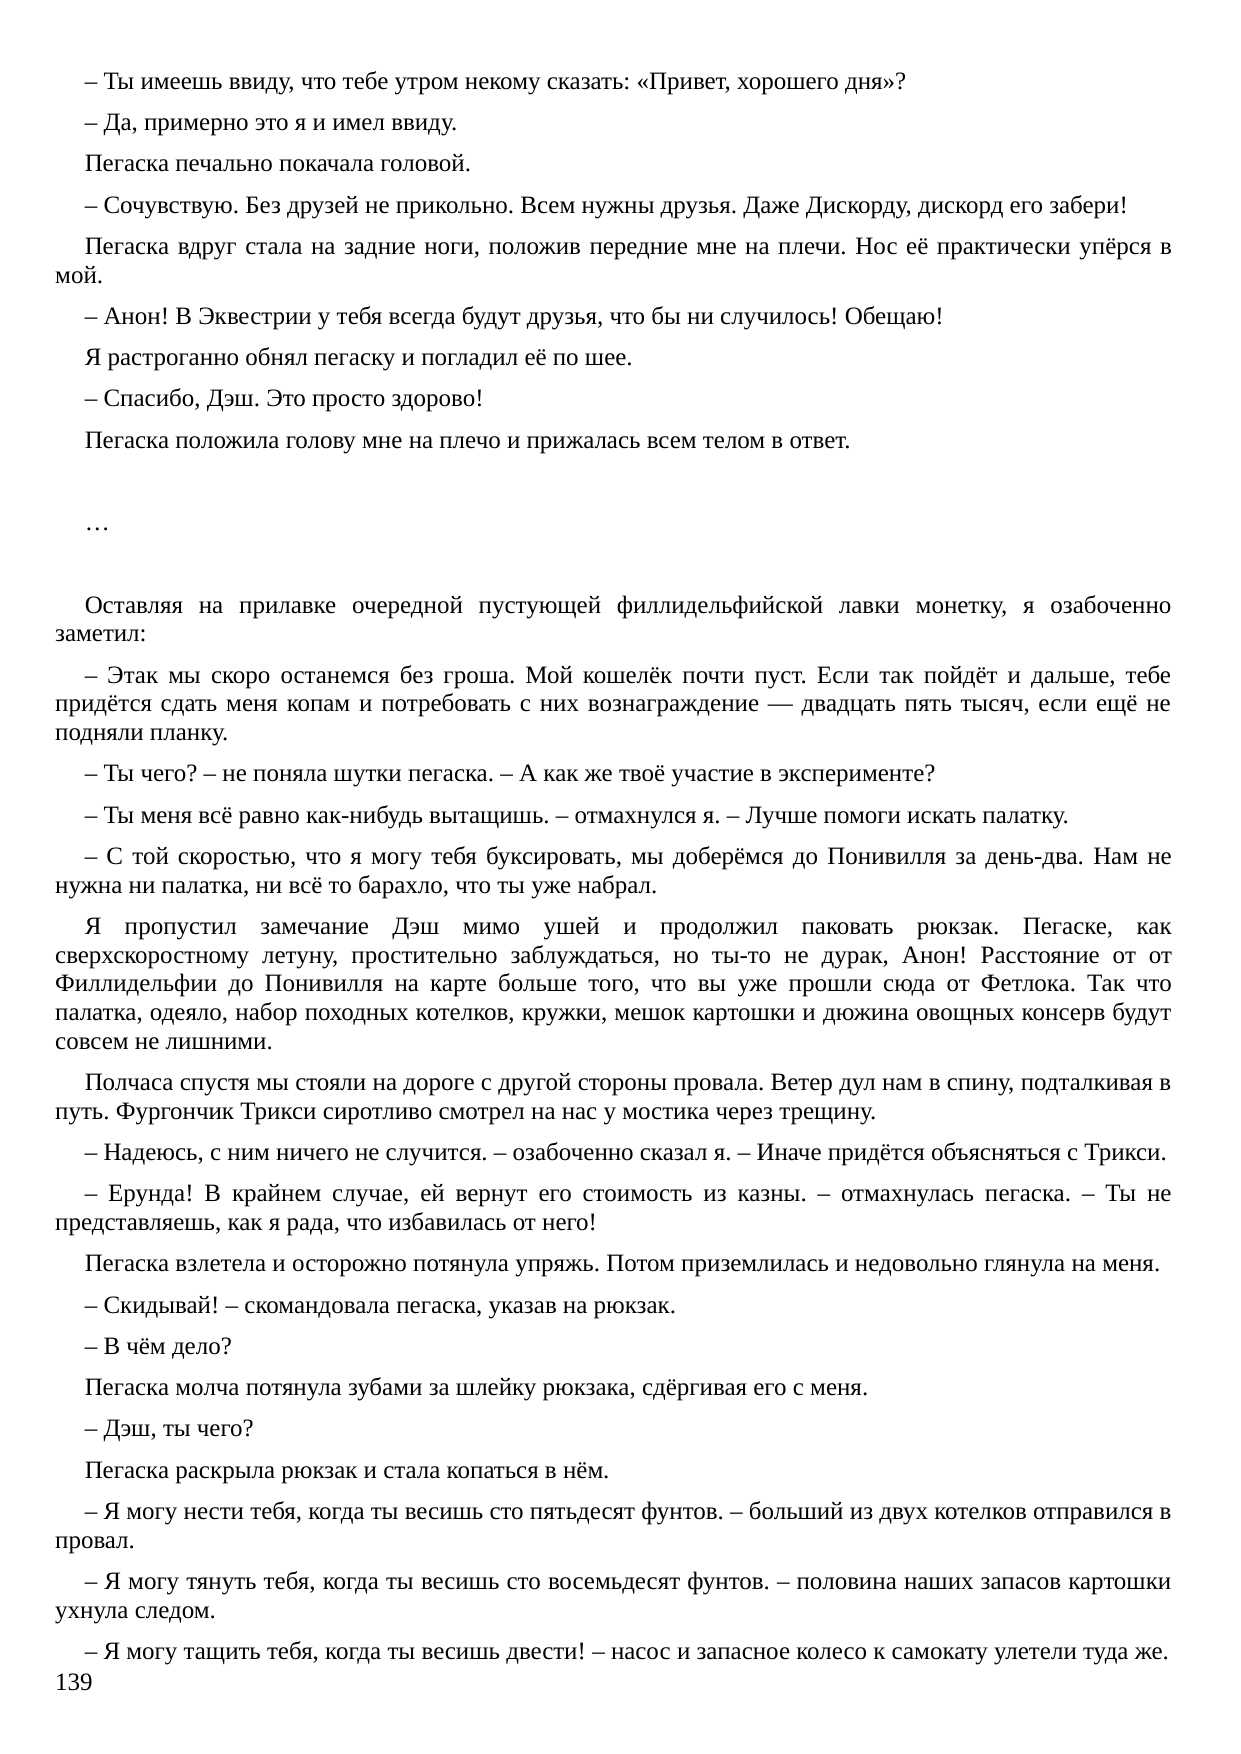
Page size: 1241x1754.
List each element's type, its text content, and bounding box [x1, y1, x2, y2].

text Пегаска положила голову мне на плечо и прижалась всем телом в ответ. [55, 425, 1173, 453]
text Пегаска раскрыла рюкзак и стала копаться в нём. [55, 1455, 1173, 1483]
text Я пропустил замечание Дэш мимо ушей и продолжил паковать рюкзак. Пегаске, как сверхскоростному летуну, простительно заблуждаться, но ты-то не дурак, Анон! Расстояние от от Филлидельфии до Понивилля на карте больше того, что вы уже прошли сюда от Фетлока. Так что палатка, одеяло, набор походных котелков, кружки, мешок картошки и дюжина овощных консерв будут совсем не лишними. [55, 911, 1173, 1055]
text Пегаска вдруг стала на задние ноги, положив передние мне на плечи. Нос её практически упёрся в мой. [55, 231, 1173, 288]
text – Анон! В Эквестрии у тебя всегда будут друзья, что бы ни случилось! Обещаю! [55, 301, 1173, 330]
text … [55, 507, 1173, 536]
text Пегаска молча потянула зубами за шлейку рюкзака, сдёргивая его с меня. [55, 1372, 1173, 1401]
text – Ерунда! В крайнем случае, ей вернут его стоимость из казны. – отмахнулась пегаска. – Ты не представляешь, как я рада, что избавилась от него! [55, 1178, 1173, 1236]
text – Дэш, ты чего? [55, 1413, 1173, 1442]
text – Я могу нести тебя, когда ты весишь сто пятьдесят фунтов. – больший из двух котелков отправился в провал. [55, 1496, 1173, 1553]
text – Сочувствую. Без друзей не прикольно. Всем нужны друзья. Даже Дискорду, дискорд его забери! [55, 190, 1173, 218]
text – Да, примерно это я и имел ввиду. [55, 107, 1173, 136]
text Пегаска взлетела и осторожно потянула упряжь. Потом приземлилась и недовольно глянула на меня. [55, 1248, 1173, 1277]
text Оставляя на прилавке очередной пустующей филлидельфийской лавки монетку, я озабоченно заметил: [55, 590, 1173, 647]
text – Надеюсь, с ним ничего не случится. – озабоченно сказал я. – Иначе придётся объясняться с Трикси. [55, 1137, 1173, 1166]
text – Спасибо, Дэш. Это просто здорово! [55, 383, 1173, 412]
text – С той скоростью, что я могу тебя буксировать, мы доберёмся до Понивилля за день-два. Нам не нужна ни палатка, ни всё то барахло, что ты уже набрал. [55, 841, 1173, 898]
text – Ты чего? – не поняла шутки пегаска. – А как же твоё участие в эксперименте? [55, 758, 1173, 787]
text – Скидывай! – скомандовала пегаска, указав на рюкзак. [55, 1290, 1173, 1318]
text – Ты меня всё равно как-нибудь вытащишь. – отмахнулся я. – Лучше помоги искать палатку. [55, 800, 1173, 828]
text Я растроганно обнял пегаску и погладил её по шее. [55, 342, 1173, 371]
text – Ты имеешь ввиду, что тебе утром некому сказать: «Привет, хорошего дня»? [55, 66, 1173, 95]
text Пегаска печально покачала головой. [55, 148, 1173, 177]
text Полчаса спустя мы стояли на дороге с другой стороны провала. Ветер дул нам в спину, подталкивая в путь. Фургончик Трикси сиротливо смотрел на нас у мостика через трещину. [55, 1067, 1173, 1125]
text – Этак мы скоро останемся без гроша. Мой кошелёк почти пуст. Если так пойдёт и дальше, тебе придётся сдать меня копам и потребовать с них вознаграждение — двадцать пять тысяч, если ещё не подняли планку. [55, 660, 1173, 746]
text – Я могу тащить тебя, когда ты весишь двести! – насос и запасное колесо к самокату улетели туда же. [55, 1636, 1173, 1665]
text – В чём дело? [55, 1331, 1173, 1360]
text – Я могу тянуть тебя, когда ты весишь сто восемьдесят фунтов. – половина наших запасов картошки ухнула следом. [55, 1566, 1173, 1623]
